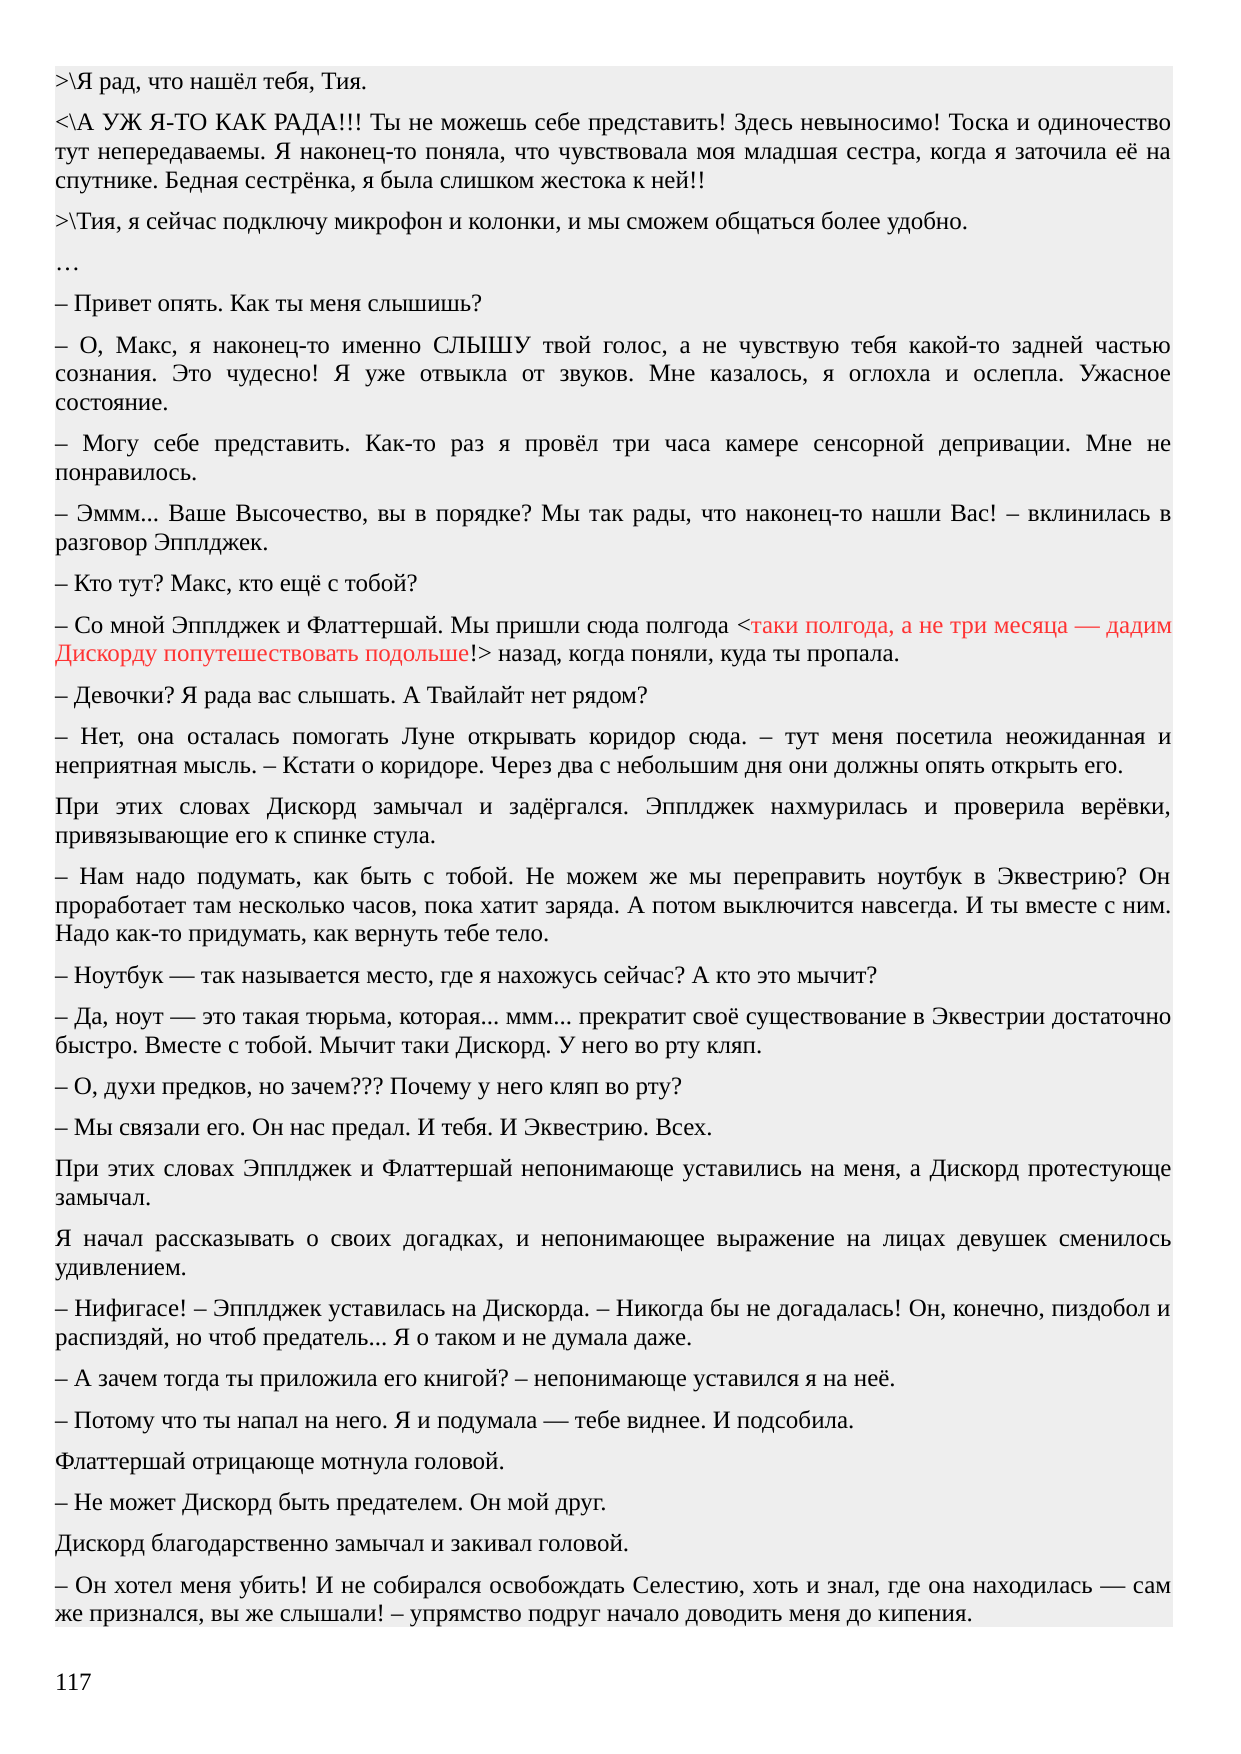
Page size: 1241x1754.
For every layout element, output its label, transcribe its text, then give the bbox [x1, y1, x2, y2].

text – Он хотел меня убить! И не собирался освобождать Селестию, хоть и знал, где она находилась — сам же признался, вы же слышали! – упрямство подруг начало доводить меня до кипения. [55, 1570, 1173, 1627]
text – Нифигасе! – Эпплджек уставилась на Дискорда. – Никогда бы не догадалась! Он, конечно, пиздобол и распиздяй, но чтоб предатель... Я о таком и не думала даже. [55, 1293, 1173, 1351]
text <\А УЖ Я-ТО КАК РАДА!!! Ты не можешь себе представить! Здесь невыносимо! Тоска и одиночество тут непередаваемы. Я наконец-то поняла, что чувствовала моя младшая сестра, когда я заточила её на спутнике. Бедная сестрёнка, я была слишком жестока к ней!! [55, 107, 1173, 193]
text При этих словах Эпплджек и Флаттершай непонимающе уставились на меня, а Дискорд протестующе замычал. [55, 1153, 1173, 1211]
text – О, Макс, я наконец-то именно СЛЫШУ твой голос, а не чувствую тебя какой-то задней частью сознания. Это чудесно! Я уже отвыкла от звуков. Мне казалось, я оглохла и ослепла. Ужасное состояние. [55, 330, 1173, 416]
text При этих словах Дискорд замычал и задёргался. Эпплджек нахмурилась и проверила верёвки, привязывающие его к спинке стула. [55, 791, 1173, 848]
text – Нам надо подумать, как быть с тобой. Не можем же мы переправить ноутбук в Эквестрию? Он проработает там несколько часов, пока хатит заряда. А потом выключится навсегда. И ты вместе с ним. Надо как-то придумать, как вернуть тебе тело. [55, 861, 1173, 947]
text – Эммм... Ваше Высочество, вы в порядке? Мы так рады, что наконец-то нашли Вас! – вклинилась в разговор Эпплджек. [55, 498, 1173, 556]
text … [55, 247, 1173, 276]
text – О, духи предков, но зачем??? Почему у него кляп во рту? [55, 1071, 1173, 1100]
text – Со мной Эпплджек и Флаттершай. Мы пришли сюда полгода <таки полгода, а не три месяца — дадим Дискорду попутешествовать подольше!> назад, когда поняли, куда ты пропала. [55, 610, 1173, 667]
text – Да, ноут — это такая тюрьма, которая... ммм... прекратит своё существование в Эквестрии достаточно быстро. Вместе с тобой. Мычит таки Дискорд. У него во рту кляп. [55, 1001, 1173, 1058]
text Флаттершай отрицающе мотнула головой. [55, 1446, 1173, 1475]
text – Привет опять. Как ты меня слышишь? [55, 288, 1173, 317]
text – Нет, она осталась помогать Луне открывать коридор сюда. – тут меня посетила неожиданная и неприятная мысль. – Кстати о коридоре. Через два с небольшим дня они должны опять открыть его. [55, 721, 1173, 778]
text – Потому что ты напал на него. Я и подумала — тебе виднее. И подсобила. [55, 1405, 1173, 1433]
text – Ноутбук — так называется место, где я нахожусь сейчас? А кто это мычит? [55, 960, 1173, 988]
text >\Тия, я сейчас подключу микрофон и колонки, и мы сможем общаться более удобно. [55, 206, 1173, 235]
text – Кто тут? Макс, кто ещё с тобой? [55, 568, 1173, 597]
text – Могу себе представить. Как-то раз я провёл три часа камере сенсорной депривации. Мне не понравилось. [55, 428, 1173, 486]
text – Мы связали его. Он нас предал. И тебя. И Эквестрию. Всех. [55, 1112, 1173, 1141]
text >\Я рад, что нашёл тебя, Тия. [55, 66, 1173, 95]
text Дискорд благодарственно замычал и закивал головой. [55, 1528, 1173, 1557]
text – А зачем тогда ты приложила его книгой? – непонимающе уставился я на неё. [55, 1363, 1173, 1392]
text – Не может Дискорд быть предателем. Он мой друг. [55, 1487, 1173, 1516]
text Я начал рассказывать о своих догадках, и непонимающее выражение на лицах девушек сменилось удивлением. [55, 1223, 1173, 1281]
text – Девочки? Я рада вас слышать. А Твайлайт нет рядом? [55, 680, 1173, 708]
